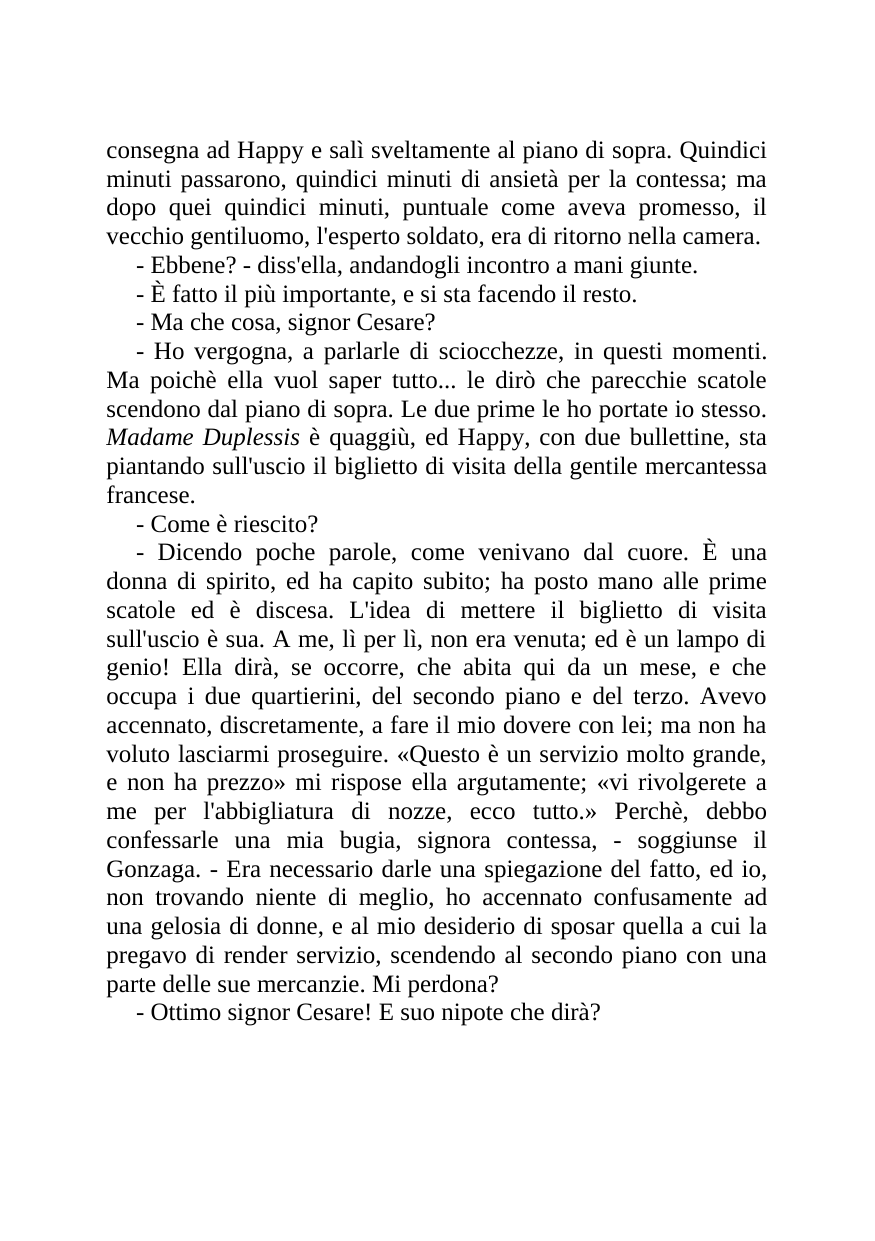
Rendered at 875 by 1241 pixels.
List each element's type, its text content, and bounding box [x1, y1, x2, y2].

text - Ottimo signor Cesare! E suo nipote che dirà? [106, 997, 768, 1026]
text - È fatto il più importante, e si sta facendo il resto. [106, 279, 768, 307]
text - Ho vergogna, a parlarle di sciocchezze, in questi momenti. Ma poichè ella vuol saper tutto... le dirò che parecchie scatole scendono dal piano di sopra. Le due prime le ho portate io stesso. Madame Duplessis è quaggiù, ed Happy, con due bullettine, sta piantando sull'uscio il biglietto di visita della gentile mercantessa francese. [106, 336, 768, 509]
text - Come è riescito? [106, 509, 768, 537]
text - Ma che cosa, signor Cesare? [106, 307, 768, 336]
text consegna ad Happy e salì sveltamente al piano di sopra. Quindici minuti passarono, quindici minuti di ansietà per la contessa; ma dopo quei quindici minuti, puntuale come aveva promesso, il vecchio gentiluomo, l'esperto soldato, era di ritorno nella camera. [106, 135, 768, 250]
text - Dicendo poche parole, come venivano dal cuore. È una donna di spirito, ed ha capito subito; ha posto mano alle prime scatole ed è discesa. L'idea di mettere il biglietto di visita sull'uscio è sua. A me, lì per lì, non era venuta; ed è un lampo di genio! Ella dirà, se occorre, che abita qui da un mese, e che occupa i due quartierini, del secondo piano e del terzo. Avevo accennato, discretamente, a fare il mio dovere con lei; ma non ha voluto lasciarmi proseguire. «Questo è un servizio molto grande, e non ha prezzo» mi rispose ella argutamente; «vi rivolgerete a me per l'abbigliatura di nozze, ecco tutto.» Perchè, debbo confessarle una mia bugia, signora contessa, - soggiunse il Gonzaga. - Era necessario darle una spiegazione del fatto, ed io, non trovando niente di meglio, ho accennato confusamente ad una gelosia di donne, e al mio desiderio di sposar quella a cui la pregavo di render servizio, scendendo al secondo piano con una parte delle sue mercanzie. Mi perdona? [106, 537, 768, 997]
text - Ebbene? - diss'ella, andandogli incontro a mani giunte. [106, 250, 768, 279]
